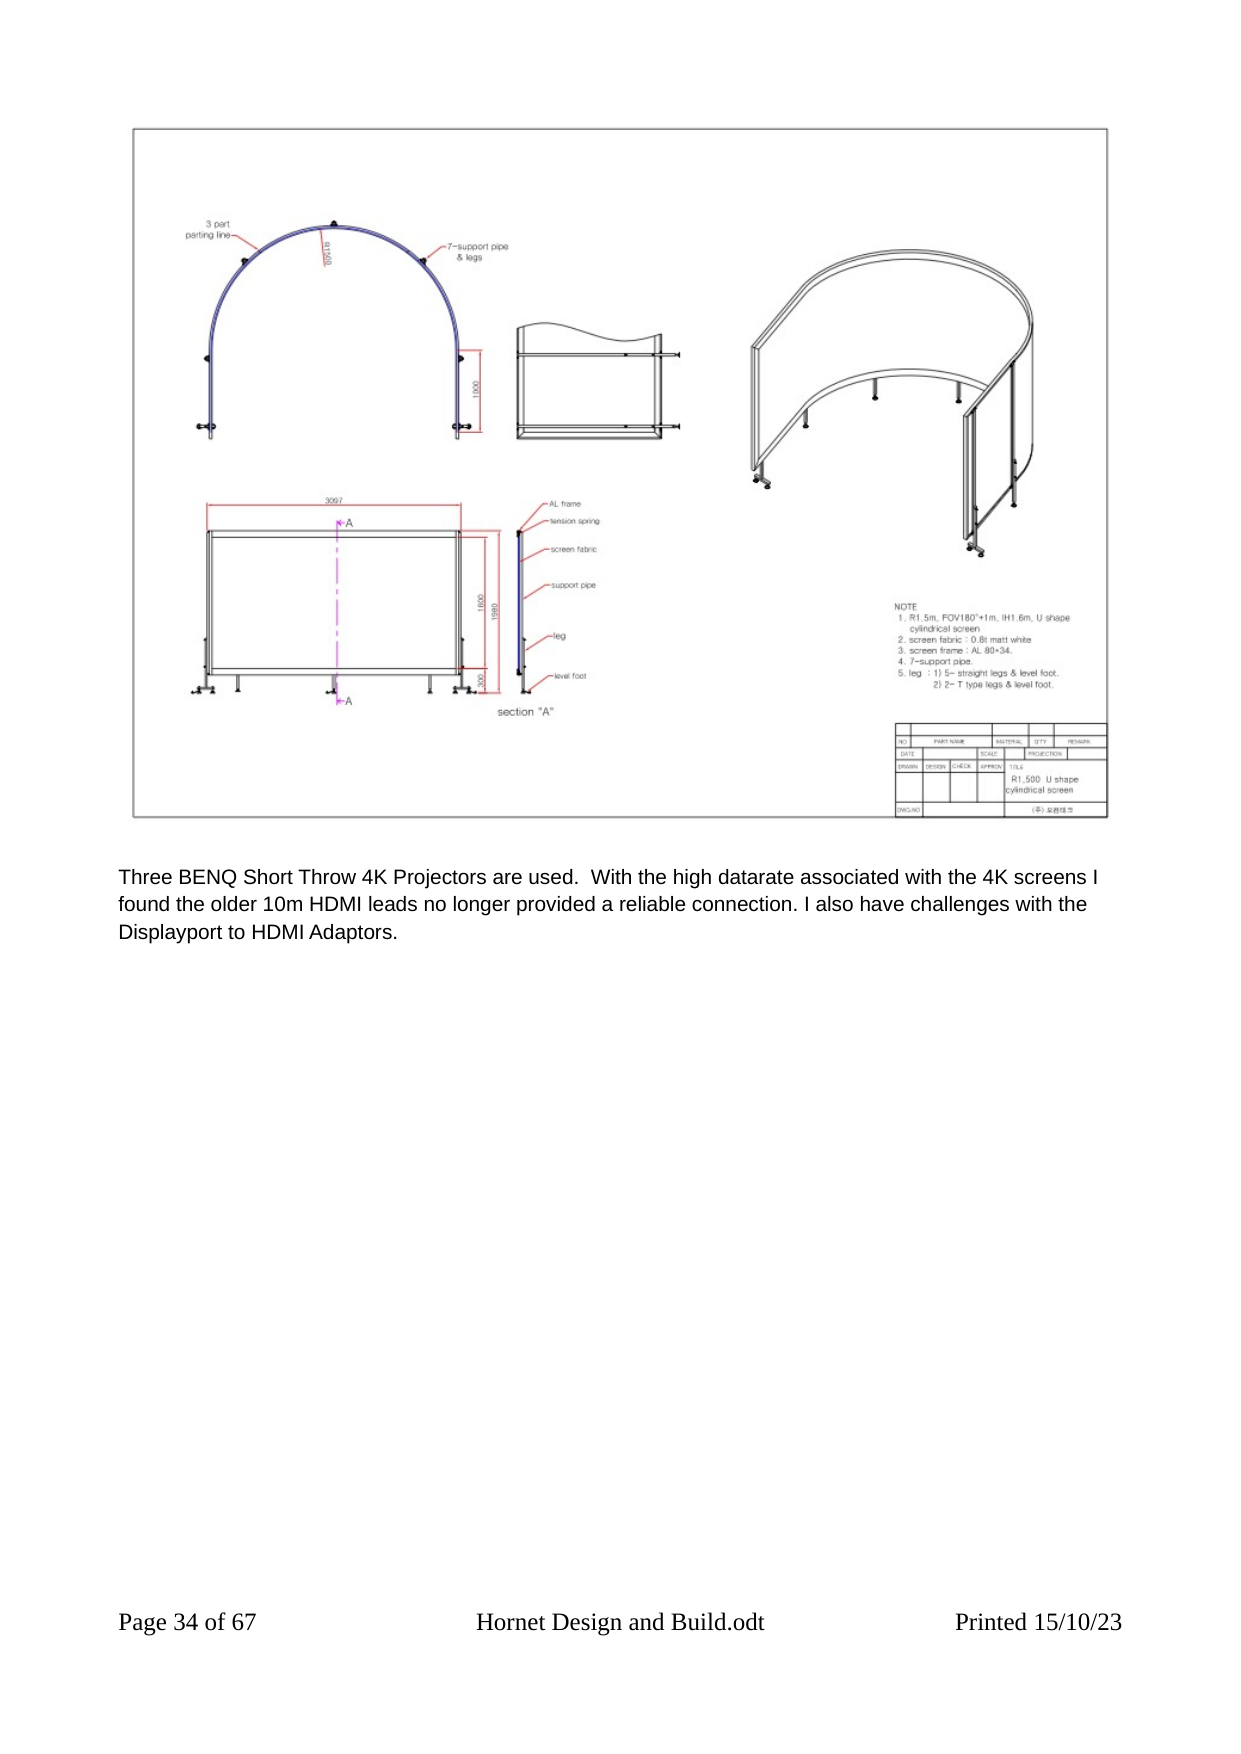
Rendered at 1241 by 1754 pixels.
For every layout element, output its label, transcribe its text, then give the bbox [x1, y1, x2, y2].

text Three BENQ Short Throw 4K Projectors are used. With the high datarate associated with the 4K screens I found the older 10m HDMI leads no longer provided a reliable connection. I also have challenges with the Displayport to HDMI Adaptors. [118, 865, 1122, 944]
picture [118, 118, 1123, 828]
